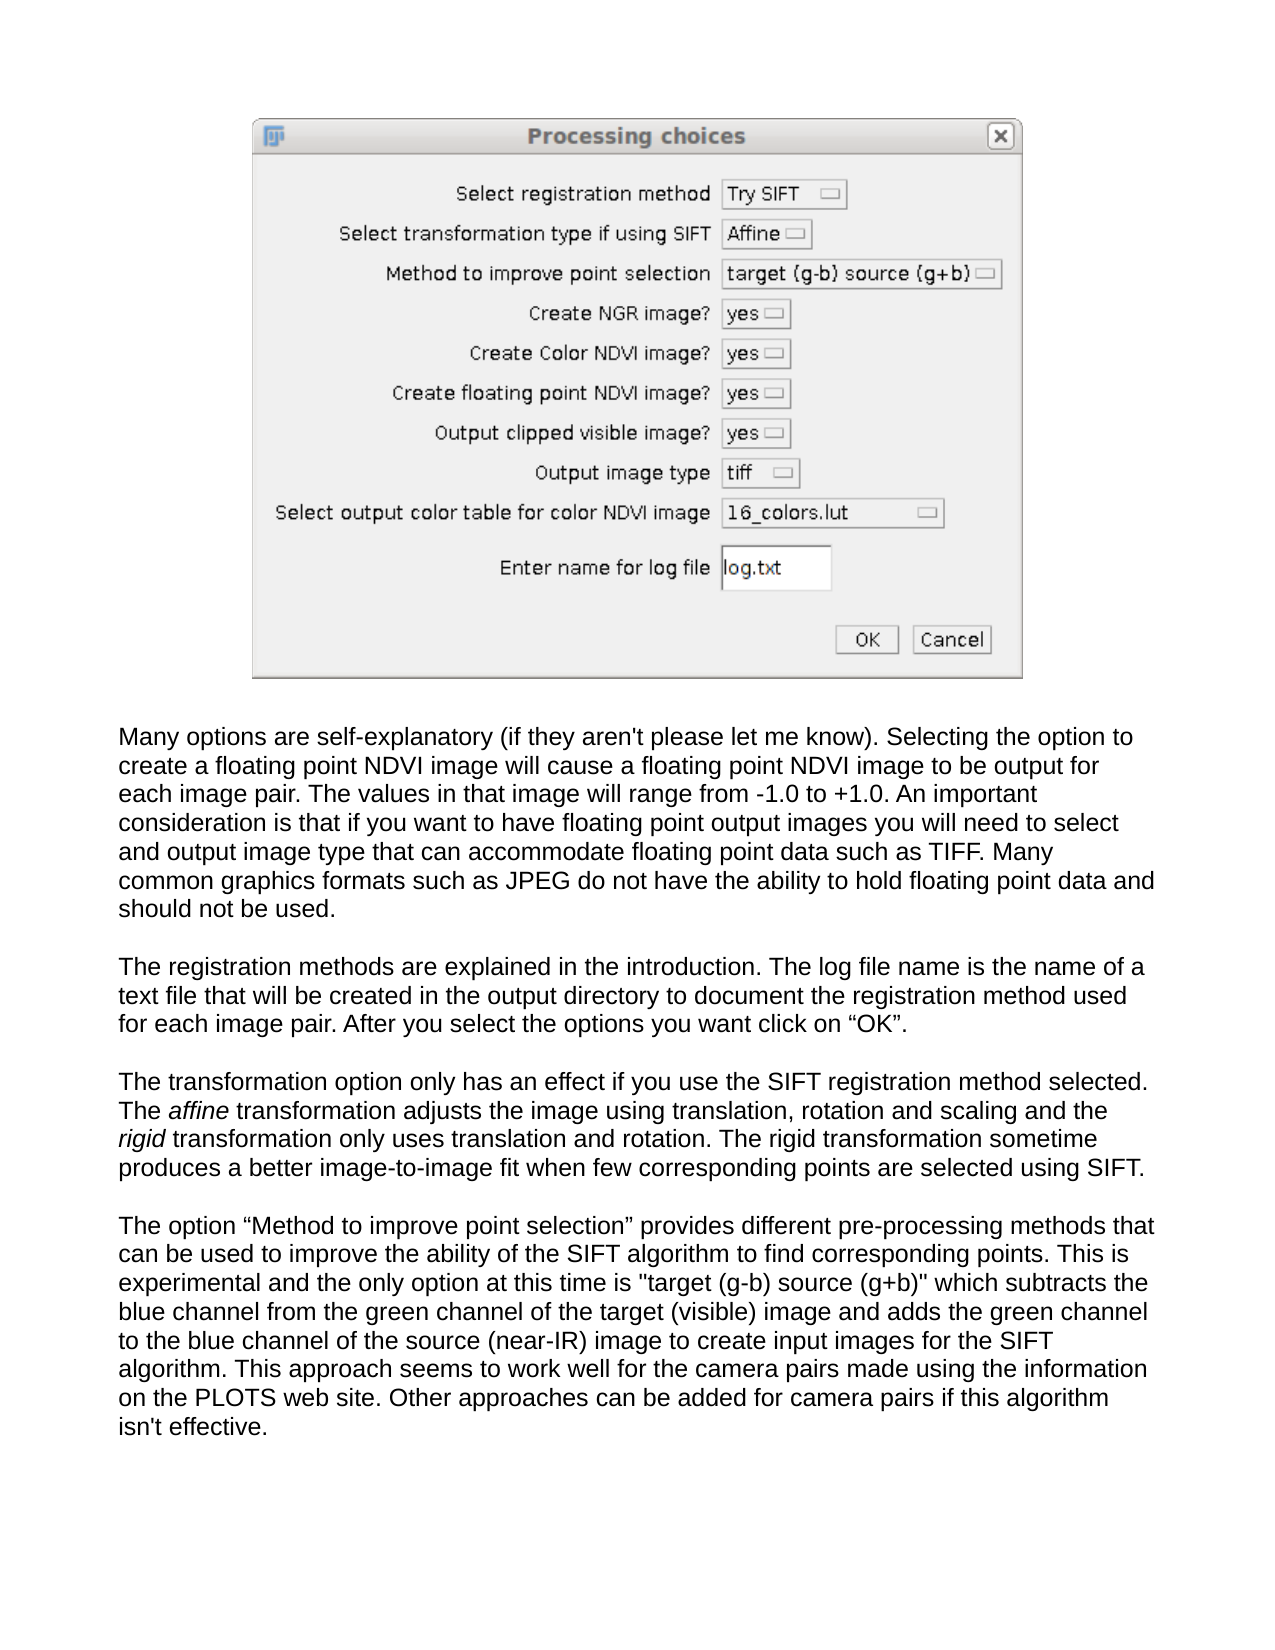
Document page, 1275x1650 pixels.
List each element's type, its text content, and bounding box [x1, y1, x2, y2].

text The transformation option only has an effect if you use the SIFT registration method selected. The affine transformation adjusts the image using translation, rotation and scaling and the rigid transformation only uses translation and rotation. The rigid transformation sometime produces a better image-to-image fit when few corresponding points are selected using SIFT. [118, 1067, 1157, 1182]
text Many options are self-explanatory (if they aren't please let me know). Selecting the option to create a floating point NDVI image will cause a floating point NDVI image to be output for each image pair. The values in that image will range from -1.0 to +1.0. An important consideration is that if you want to have floating point output images you will need to select and output image type that can accommodate floating point data such as TIFF. Many common graphics formats such as JPEG do not have the ability to hold floating point data and should not be used. [118, 722, 1157, 923]
text The option “Method to improve point selection” provides different pre-processing methods that can be used to improve the ability of the SIFT algorithm to find corresponding points. This is experimental and the only option at this time is "target (g-b) source (g+b)" which subtracts the blue channel from the green channel of the target (visible) image and adds the green channel to the blue channel of the source (near-IR) image to create input images for the SIFT algorithm. This approach seems to work well for the camera pairs made using the information on the PLOTS web site. Other approaches can be added for camera pairs if this algorithm isn't effective. [118, 1211, 1157, 1441]
picture [252, 118, 1023, 679]
text The registration methods are explained in the introduction. The log file name is the name of a text file that will be created in the output directory to document the registration method used for each image pair. After you select the options you want click on “OK”. [118, 952, 1157, 1038]
